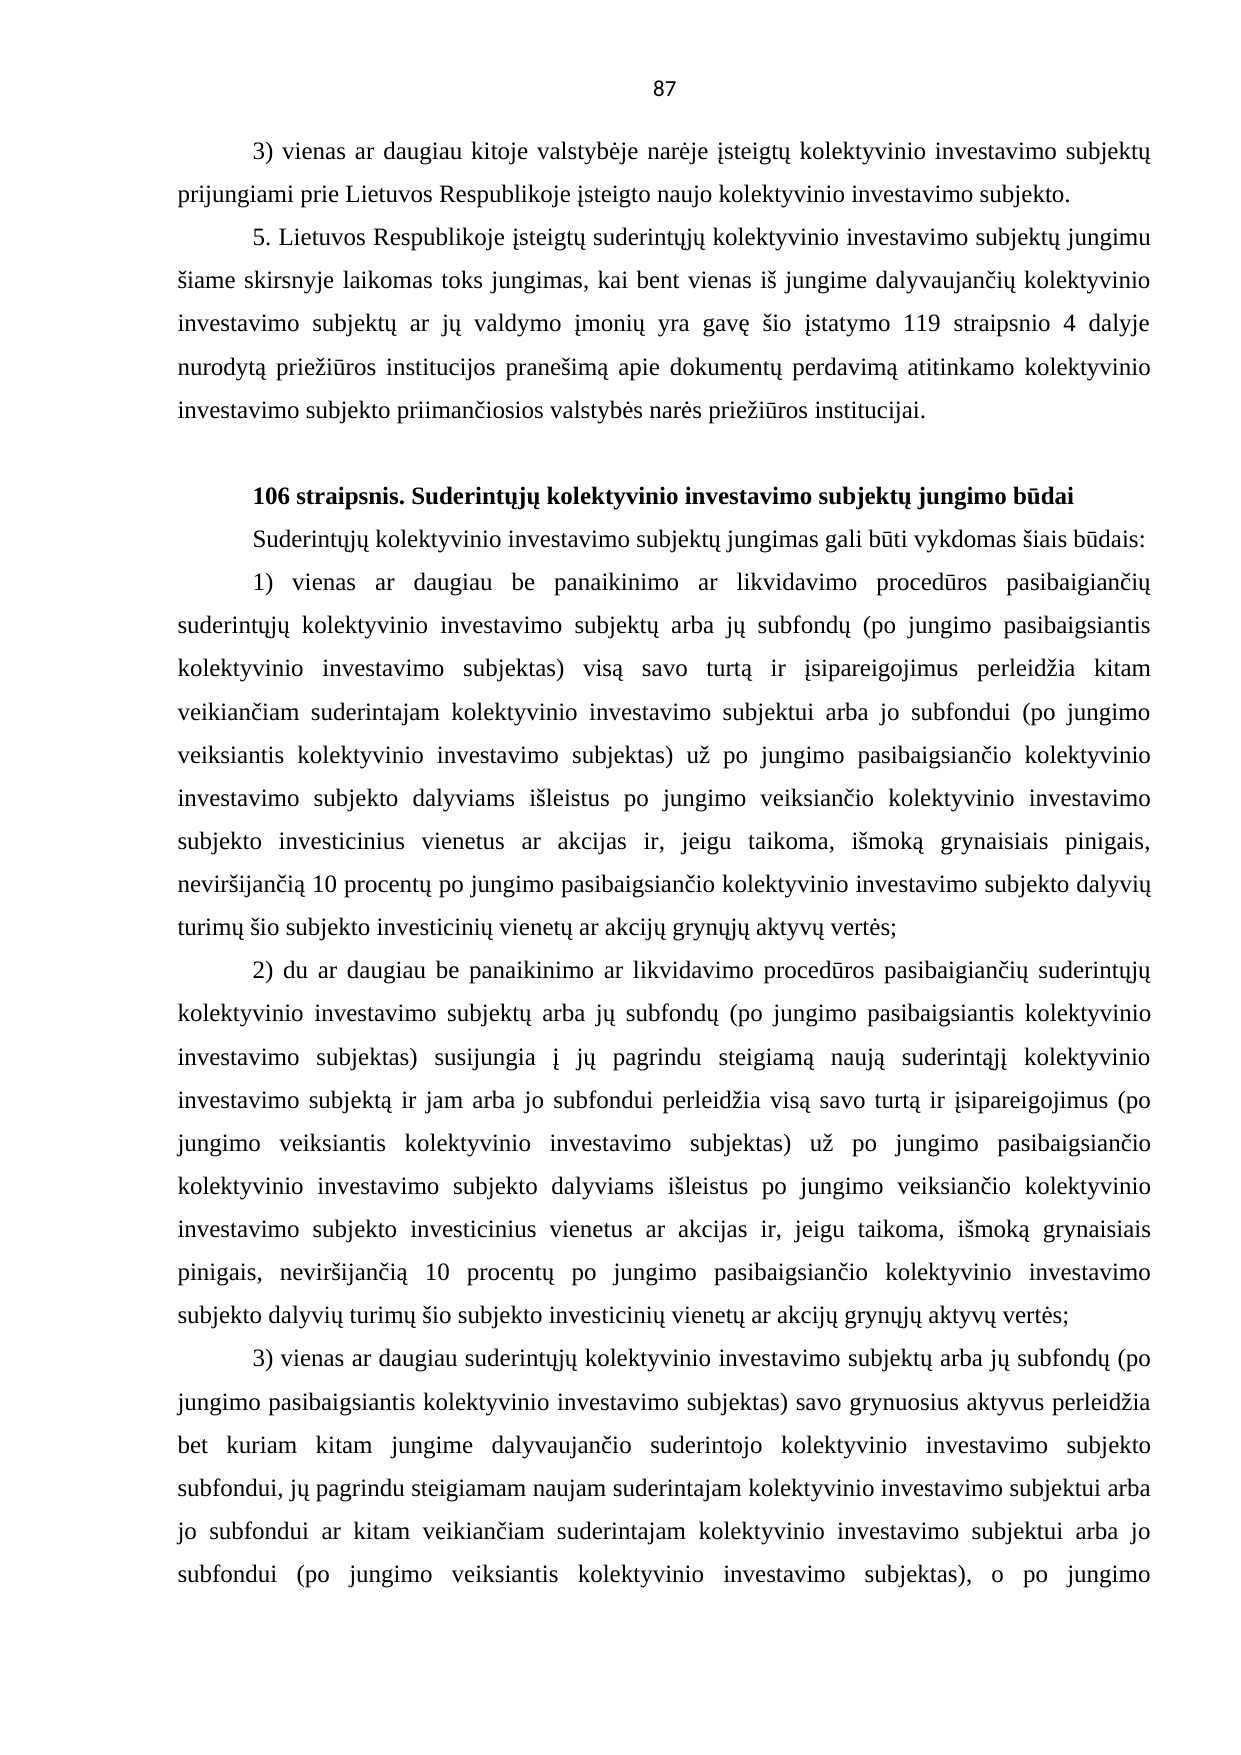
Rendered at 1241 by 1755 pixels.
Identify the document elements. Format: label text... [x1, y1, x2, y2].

text 2) du ar daugiau be panaikinimo ar likvidavimo procedūros pasibaigiančių suderintųjų kolektyvinio investavimo subjektų arba jų subfondų (po jungimo pasibaigsiantis kolektyvinio investavimo subjektas) susijungia į jų pagrindu steigiamą naują suderintąjį kolektyvinio investavimo subjektą ir jam arba jo subfondui perleidžia visą savo turtą ir įsipareigojimus (po jungimo veiksiantis kolektyvinio investavimo subjektas) už po jungimo pasibaigsiančio kolektyvinio investavimo subjekto dalyviams išleistus po jungimo veiksiančio kolektyvinio investavimo subjekto investicinius vienetus ar akcijas ir, jeigu taikoma, išmoką grynaisiais pinigais, neviršijančią 10 procentų po jungimo pasibaigsiančio kolektyvinio investavimo subjekto dalyvių turimų šio subjekto investicinių vienetų ar akcijų grynųjų aktyvų vertės; [177, 955, 1152, 1329]
text 1) vienas ar daugiau be panaikinimo ar likvidavimo procedūros pasibaigiančių suderintųjų kolektyvinio investavimo subjektų arba jų subfondų (po jungimo pasibaigsiantis kolektyvinio investavimo subjektas) visą savo turtą ir įsipareigojimus perleidžia kitam veikiančiam suderintajam kolektyvinio investavimo subjektui arba jo subfondui (po jungimo veiksiantis kolektyvinio investavimo subjektas) už po jungimo pasibaigsiančio kolektyvinio investavimo subjekto dalyviams išleistus po jungimo veiksiančio kolektyvinio investavimo subjekto investicinius vienetus ar akcijas ir, jeigu taikoma, išmoką grynaisiais pinigais, neviršijančią 10 procentų po jungimo pasibaigsiančio kolektyvinio investavimo subjekto dalyvių turimų šio subjekto investicinių vienetų ar akcijų grynųjų aktyvų vertės; [177, 567, 1152, 941]
text 5. Lietuvos Respublikoje įsteigtų suderintųjų kolektyvinio investavimo subjektų jungimu šiame skirsnyje laikomas toks jungimas, kai bent vienas iš jungime dalyvaujančių kolektyvinio investavimo subjektų ar jų valdymo įmonių yra gavę šio įstatymo 119 straipsnio 4 dalyje nurodytą priežiūros institucijos pranešimą apie dokumentų perdavimą atitinkamo kolektyvinio investavimo subjekto priimančiosios valstybės narės priežiūros institucijai. [177, 222, 1152, 423]
text 3) vienas ar daugiau suderintųjų kolektyvinio investavimo subjektų arba jų subfondų (po jungimo pasibaigsiantis kolektyvinio investavimo subjektas) savo grynuosius aktyvus perleidžia bet kuriam kitam jungime dalyvaujančio suderintojo kolektyvinio investavimo subjekto subfondui, jų pagrindu steigiamam naujam suderintajam kolektyvinio investavimo subjektui arba jo subfondui ar kitam veikiančiam suderintajam kolektyvinio investavimo subjektui arba jo subfondui (po jungimo veiksiantis kolektyvinio investavimo subjektas), o po jungimo [177, 1343, 1152, 1588]
text 3) vienas ar daugiau kitoje valstybėje narėje įsteigtų kolektyvinio investavimo subjektų prijungiami prie Lietuvos Respublikoje įsteigto naujo kolektyvinio investavimo subjekto. [177, 136, 1152, 208]
text 106 straipsnis. Suderintųjų kolektyvinio investavimo subjektų jungimo būdai [252, 481, 1152, 510]
text Suderintųjų kolektyvinio investavimo subjektų jungimas gali būti vykdomas šiais būdais: [177, 524, 1152, 553]
